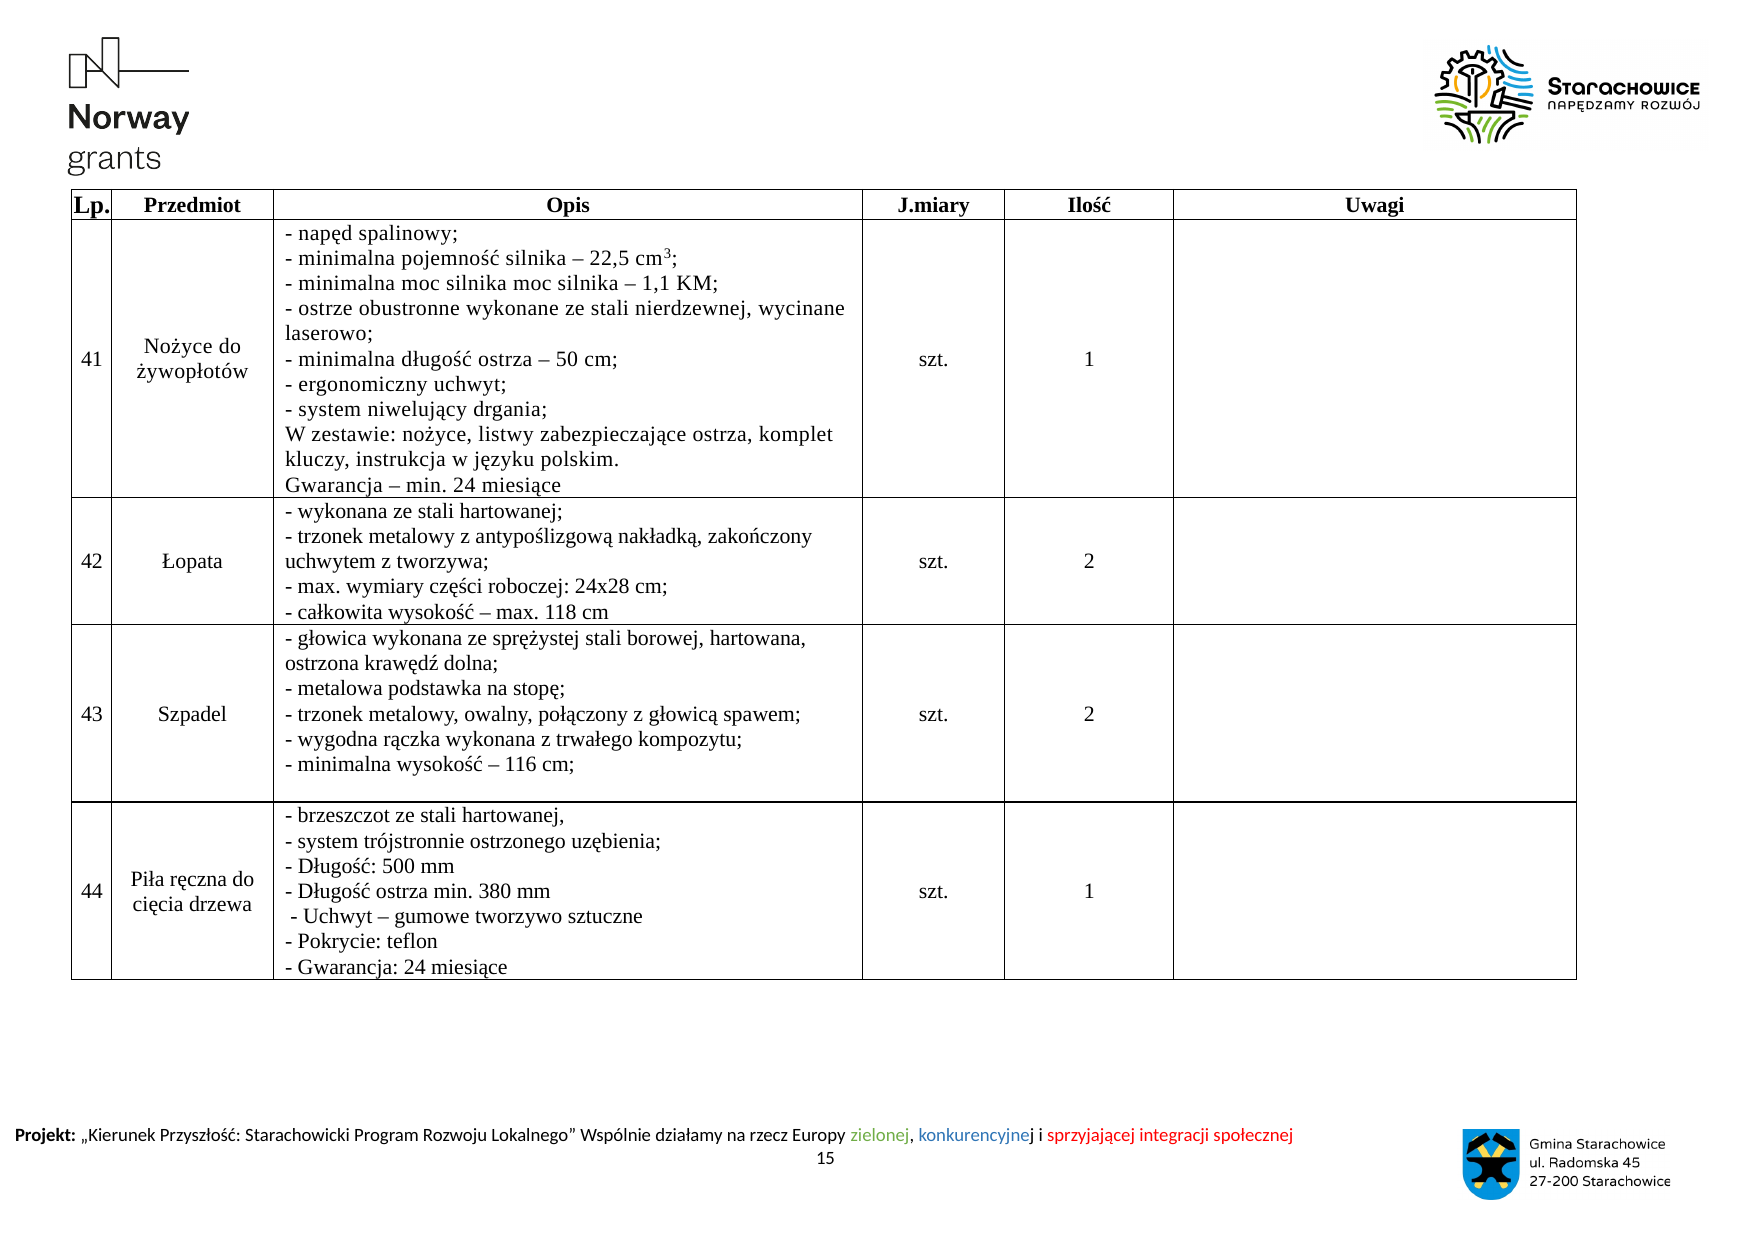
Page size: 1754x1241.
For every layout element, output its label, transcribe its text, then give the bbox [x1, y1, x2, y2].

table_header Lp. [72, 190, 111, 218]
table_cell szt. [863, 498, 1004, 624]
table_header Uwagi [1174, 190, 1576, 218]
table_cell Szpadel [112, 625, 273, 801]
table_cell 41 [72, 220, 111, 497]
table_header J.miary [863, 190, 1004, 218]
table_cell 1 [1005, 803, 1173, 979]
table_header Opis [274, 190, 862, 218]
table_header Przedmiot [112, 190, 273, 218]
table_cell - napęd spalinowy; - minimalna pojemność silnika – 22,5 cm3; - minimalna moc silnika moc silnika – 1,1 KM; - ostrze obustronne wykonane ze stali nierdzewnej, wycinane laserowo; - minimalna długość ostrza – 50 cm; - ergonomiczny uchwyt; - system niwelujący drgania; W zestawie: nożyce, listwy zabezpieczające ostrza, komplet kluczy, instrukcja w języku polskim. Gwarancja – min. 24 miesiące [274, 220, 862, 497]
table_cell 42 [72, 498, 111, 624]
table_cell - wykonana ze stali hartowanej; - trzonek metalowy z antypoślizgową nakładką, zakończony uchwytem z tworzywa; - max. wymiary części roboczej: 24x28 cm; - całkowita wysokość – max. 118 cm [274, 498, 862, 624]
table_cell - brzeszczot ze stali hartowanej, - system trójstronnie ostrzonego uzębienia; - Długość: 500 mm - Długość ostrza min. 380 mm - Uchwyt – gumowe tworzywo sztuczne - Pokrycie: teflon - Gwarancja: 24 miesiące [274, 803, 862, 979]
table_cell - głowica wykonana ze sprężystej stali borowej, hartowana, ostrzona krawędź dolna; - metalowa podstawka na stopę; - trzonek metalowy, owalny, połączony z głowicą spawem; - wygodna rączka wykonana z trwałego kompozytu; - minimalna wysokość – 116 cm; [274, 625, 862, 801]
picture [1501, 1129, 1671, 1200]
table_cell Łopata [112, 498, 273, 624]
table_cell 43 [72, 625, 111, 801]
table_header Ilość [1005, 190, 1173, 218]
table_cell 1 [1005, 220, 1173, 497]
table_cell [1174, 625, 1576, 801]
table_cell Piła ręczna do cięcia drzewa [112, 803, 273, 979]
picture [67, 37, 189, 176]
table_cell [1174, 220, 1576, 497]
table_cell 2 [1005, 625, 1173, 801]
table_cell [1174, 498, 1576, 624]
table_cell [1174, 803, 1576, 979]
picture [1423, 39, 1709, 151]
table_cell Nożyce do żywopłotów [112, 220, 273, 497]
picture [1467, 1134, 1516, 1188]
table_cell 44 [72, 803, 111, 979]
table_cell szt. [863, 220, 1004, 497]
table_cell szt. [863, 803, 1004, 979]
table_cell 2 [1005, 498, 1173, 624]
picture [1456, 1129, 1482, 1200]
table_cell szt. [863, 625, 1004, 801]
